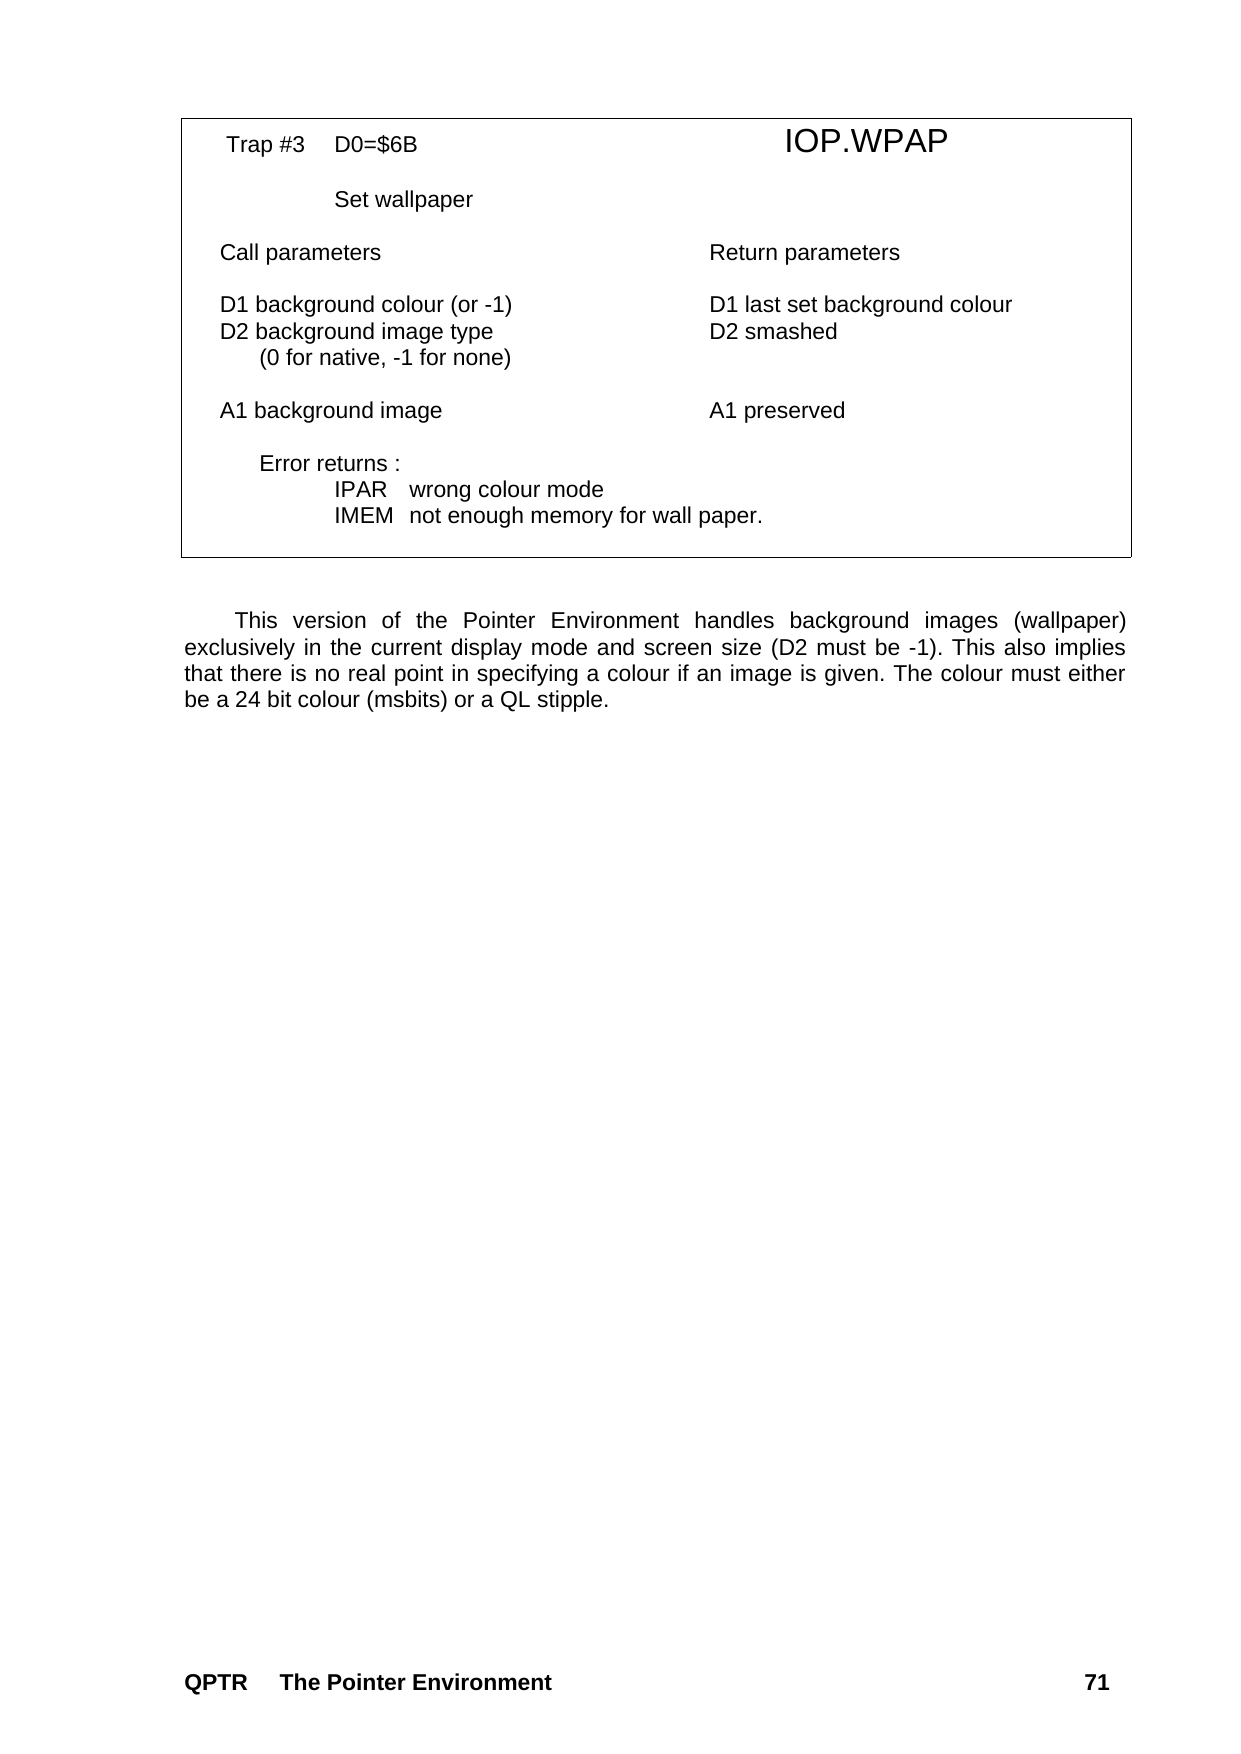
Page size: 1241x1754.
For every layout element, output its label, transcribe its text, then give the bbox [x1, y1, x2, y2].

text This version of the Pointer Environment handles background images (wallpaper) exclusively in the current display mode and screen size (D2 must be -1). This also implies that there is no real point in specifying a colour if an image is given. The colour must either be a 24 bit colour (msbits) or a QL stipple. [184, 607, 1128, 713]
text A1 background image A1 preserved [184, 397, 1128, 423]
text D1 background colour (or -1) D1 last set background colour [184, 291, 1128, 318]
text Set wallpaper [184, 186, 1128, 212]
text IMEM not enough memory for wall paper. [184, 502, 1128, 528]
text D2 background image type D2 smashed [184, 318, 1128, 344]
text Trap #3 D0=$6B IOP.WPAP [182, 119, 1131, 159]
text IPAR wrong colour mode [184, 476, 1128, 502]
text Call parameters Return parameters [184, 239, 1128, 265]
text Error returns : [184, 449, 1128, 476]
text (0 for native, -1 for none) [184, 344, 1128, 370]
